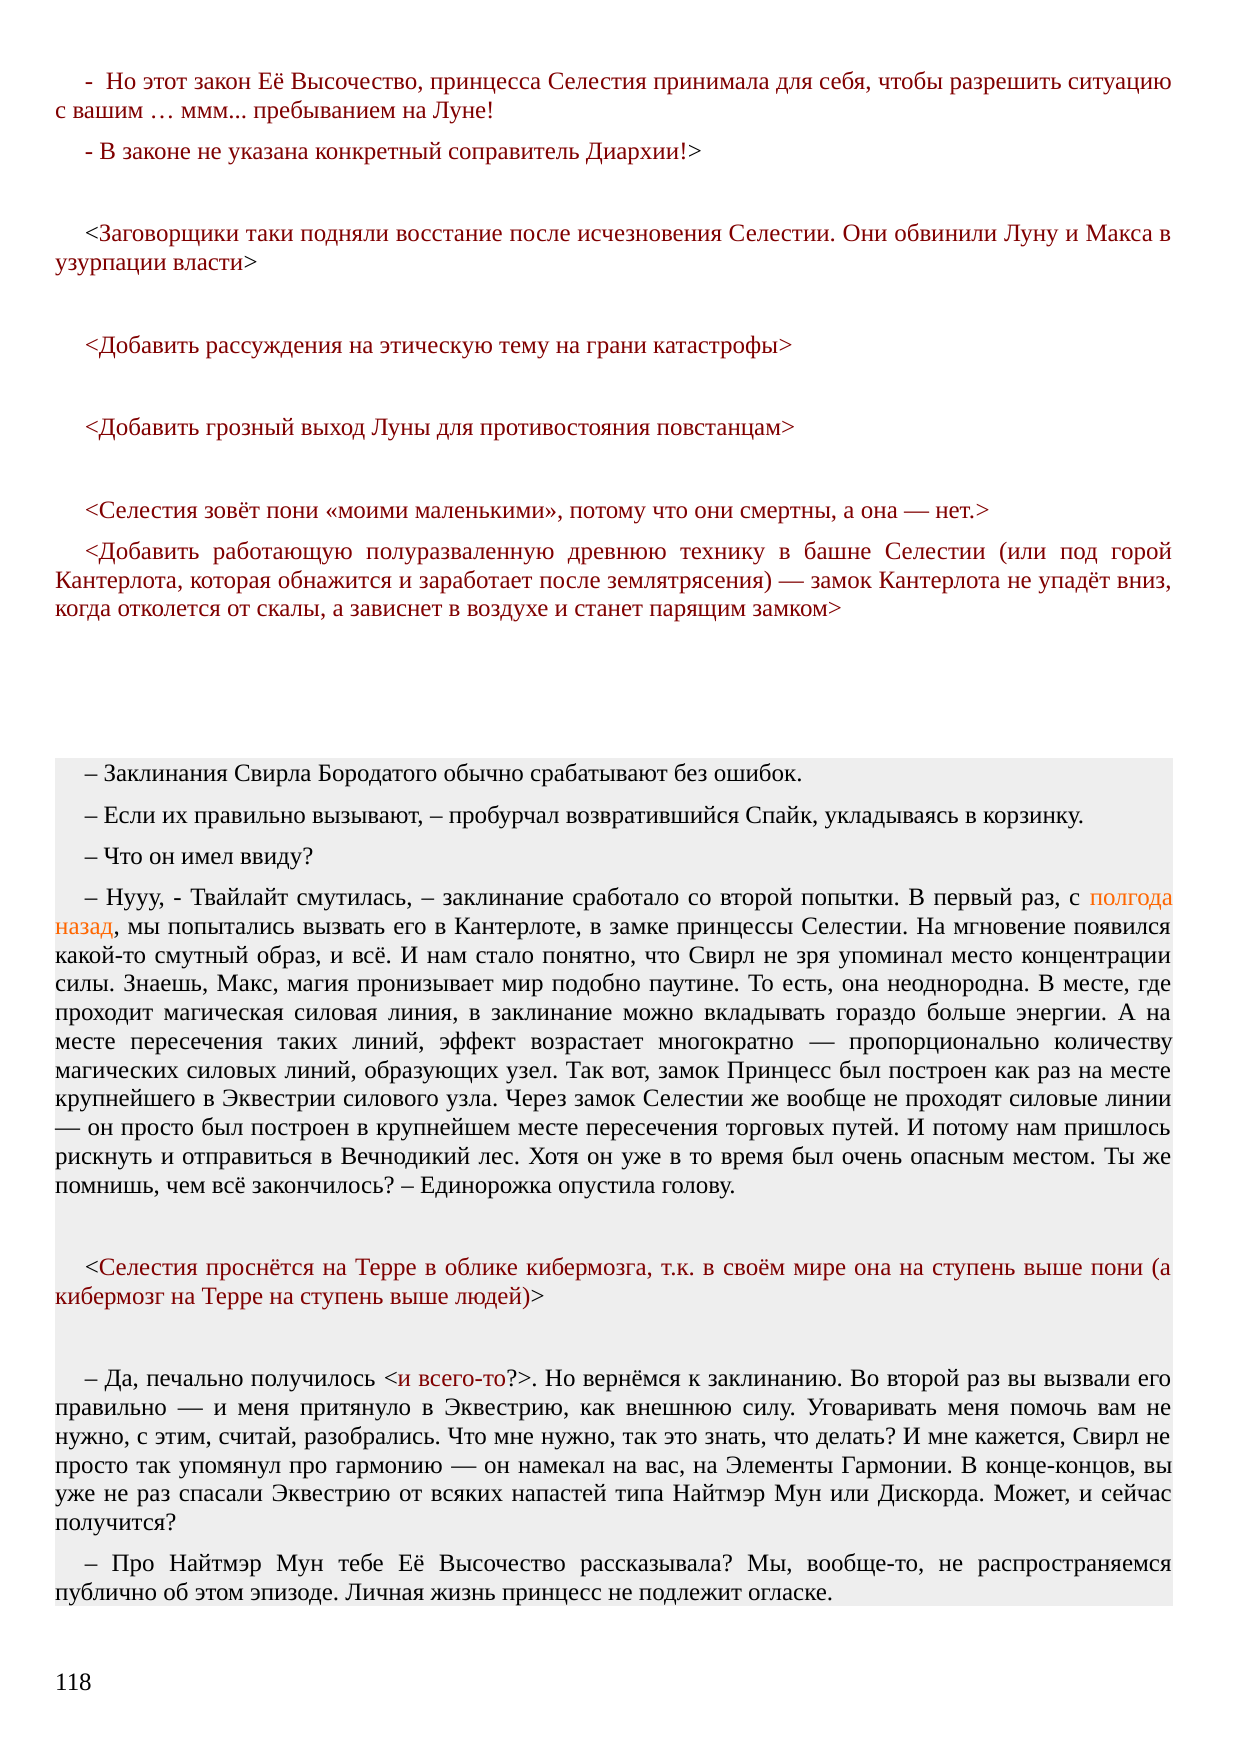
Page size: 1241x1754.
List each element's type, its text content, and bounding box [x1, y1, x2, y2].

text <Заговорщики таки подняли восстание после исчезновения Селестии. Они обвинили Луну и Макса в узурпации власти> [55, 218, 1173, 276]
text – Нууу, - Твайлайт смутилась, – заклинание сработало со второй попытки. В первый раз, с полгода назад, мы попытались вызвать его в Кантерлоте, в замке принцессы Селестии. На мгновение появился какой-то смутный образ, и всё. И нам стало понятно, что Свирл не зря упоминал место концентрации силы. Знаешь, Макс, магия пронизывает мир подобно паутине. То есть, она неоднородна. В месте, где проходит магическая силовая линия, в заклинание можно вкладывать гораздо больше энергии. А на месте пересечения таких линий, эффект возрастает многократно — пропорционально количеству магических силовых линий, образующих узел. Так вот, замок Принцесс был построен как раз на месте крупнейшего в Эквестрии силового узла. Через замок Селестии же вообще не проходят силовые линии — он просто был построен в крупнейшем месте пересечения торговых путей. И потому нам пришлось рискнуть и отправиться в Вечнодикий лес. Хотя он уже в то время был очень опасным местом. Ты же помнишь, чем всё закончилось? – Единорожка опустила голову. [55, 882, 1173, 1198]
text <Селестия зовёт пони «моими маленькими», потому что они смертны, а она — нет.> [55, 495, 1173, 523]
text <Добавить грозный выход Луны для противостояния повстанцам> [55, 412, 1173, 441]
text – Заклинания Свирла Бородатого обычно срабатывают без ошибок. [55, 758, 1173, 787]
text – Да, печально получилось <и всего-то?>. Но вернёмся к заклинанию. Во второй раз вы вызвали его правильно — и меня притянуло в Эквестрию, как внешнюю силу. Уговаривать меня помочь вам не нужно, с этим, считай, разобрались. Что мне нужно, так это знать, что делать? И мне кажется, Свирл не просто так упомянул про гармонию — он намекал на вас, на Элементы Гармонии. В конце-концов, вы уже не раз спасали Эквестрию от всяких напастей типа Найтмэр Мун или Дискорда. Может, и сейчас получится? [55, 1363, 1173, 1536]
text - В законе не указана конкретный соправитель Диархии!> [55, 136, 1173, 165]
text <Добавить работающую полуразваленную древнюю технику в башне Селестии (или под горой Кантерлота, которая обнажится и заработает после землятрясения) — замок Кантерлота не упадёт вниз, когда отколется от скалы, а зависнет в воздухе и станет парящим замком> [55, 536, 1173, 622]
text – Если их правильно вызывают, – пробурчал возвратившийся Спайк, укладываясь в корзинку. [55, 800, 1173, 828]
text – Что он имел ввиду? [55, 841, 1173, 870]
text <Добавить рассуждения на этическую тему на грани катастрофы> [55, 330, 1173, 358]
text - Но этот закон Её Высочество, принцесса Селестия принимала для себя, чтобы разрешить ситуацию с вашим … ммм... пребыванием на Луне! [55, 66, 1173, 123]
text – Про Найтмэр Мун тебе Её Высочество рассказывала? Мы, вообще-то, не распространяемся публично об этом эпизоде. Личная жизнь принцесс не подлежит огласке. [55, 1548, 1173, 1606]
text <Селестия проснётся на Терре в облике кибермозга, т.к. в своём мире она на ступень выше пони (а кибермозг на Терре на ступень выше людей)> [55, 1252, 1173, 1310]
